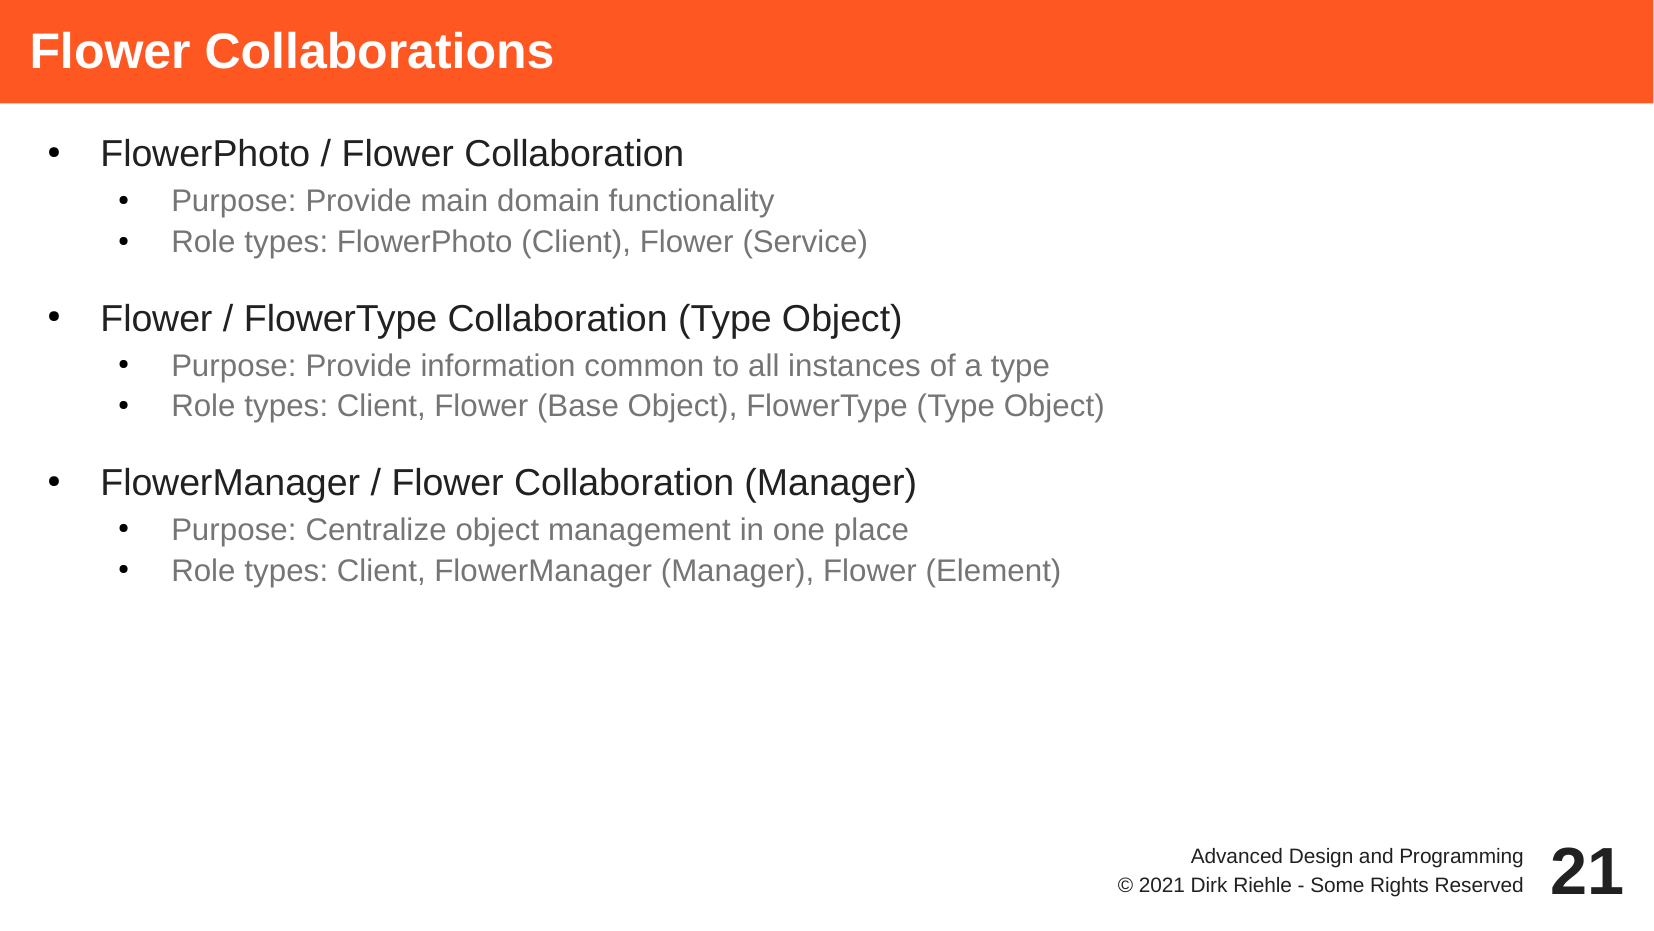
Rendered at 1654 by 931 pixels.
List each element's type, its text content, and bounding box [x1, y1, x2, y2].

list FlowerPhoto / Flower Collaboration Purpose: Provide main domain functionality Role types: FlowerPhoto (Client), Flower (Service) Flower / FlowerType Collaboration (Type Object) Purpose: Provide information common to all instances of a type Role types: Client, Flower (Base Object), FlowerType (Type Object) FlowerManager / Flower Collaboration (Manager) Purpose: Centralize object management in one place Role types: Client, FlowerManager (Manager), Flower (Element) [29, 132, 1625, 813]
title Flower Collaborations [0, 0, 1654, 104]
